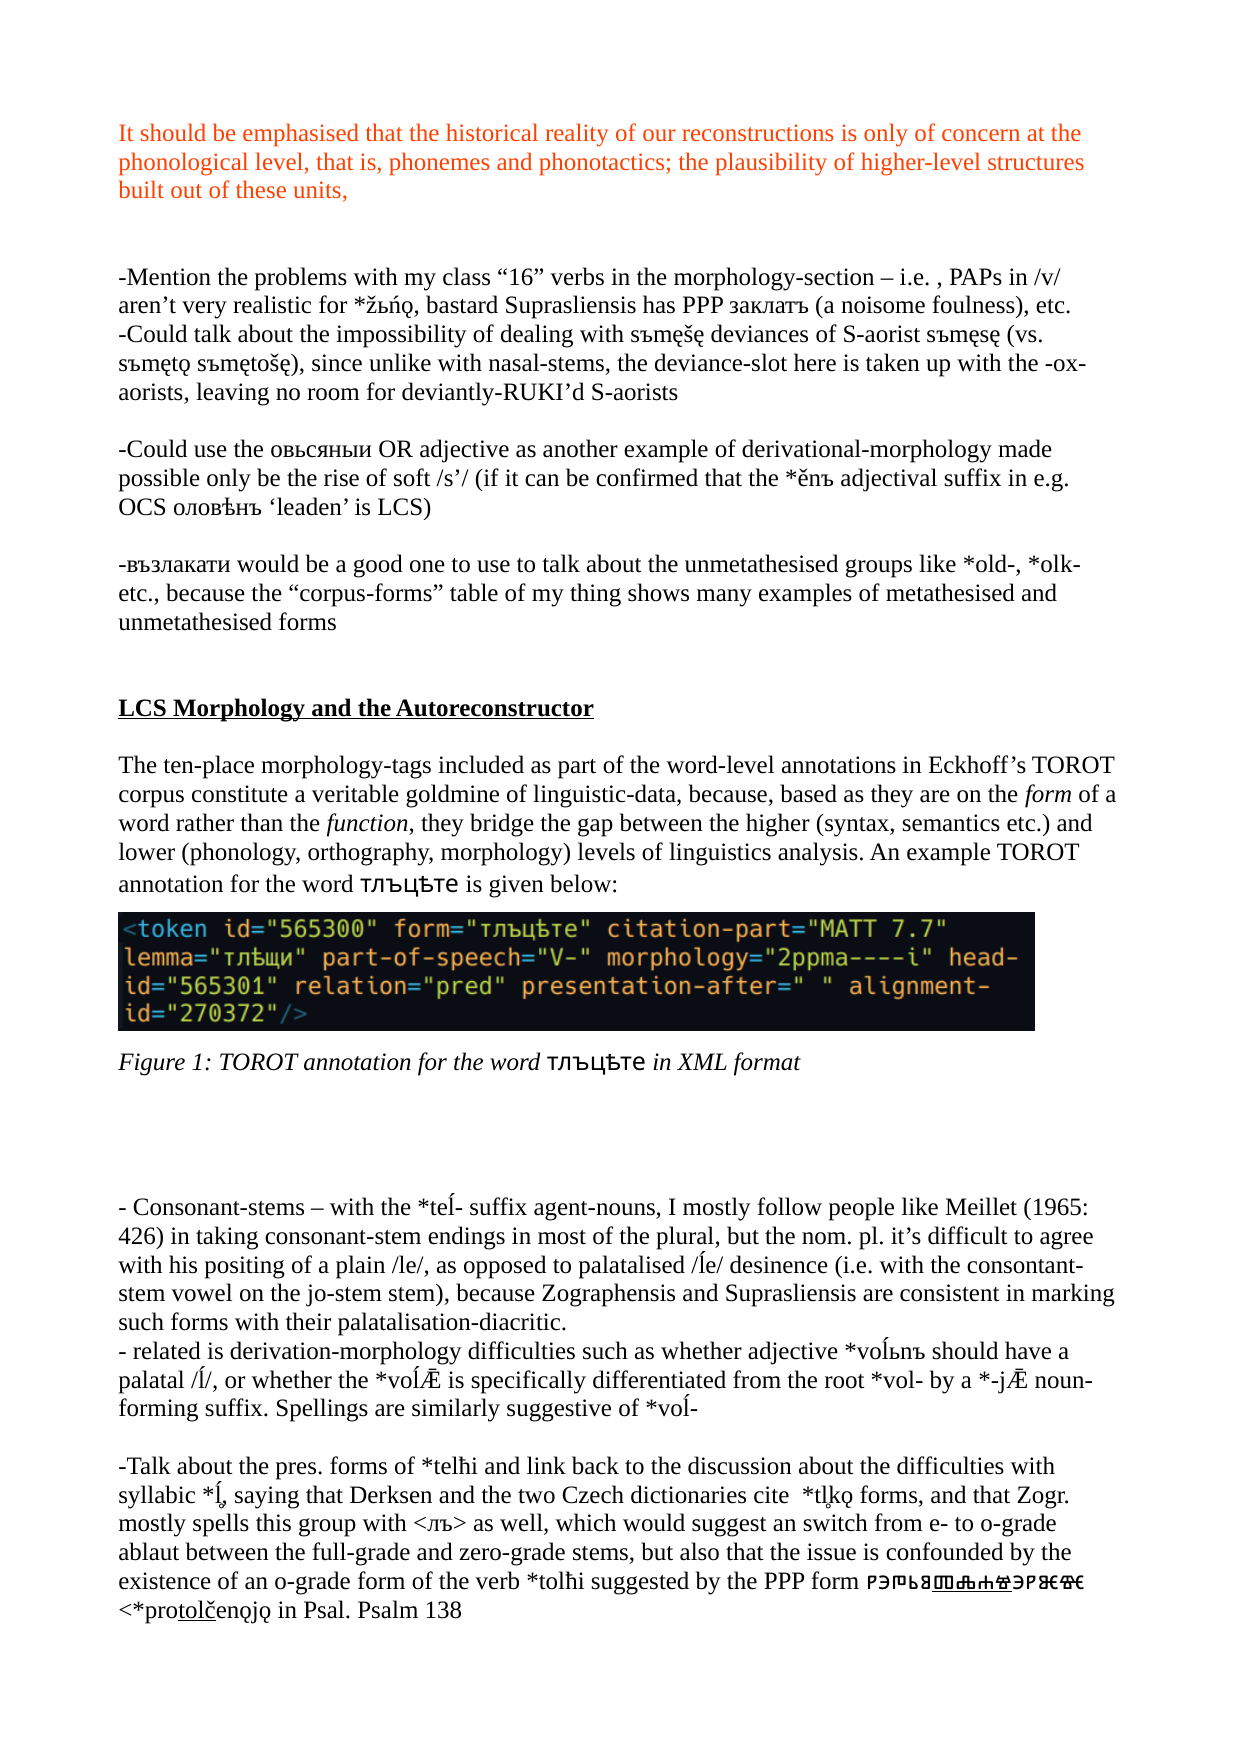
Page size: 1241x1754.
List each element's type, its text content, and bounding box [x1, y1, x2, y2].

text -Mention the problems with my class “16” verbs in the morphology-section – i.e. , PAPs in /v/ aren’t very realistic for *žьńǫ, bastard Suprasliensis has PPP заклатъ (a noisome foulness), etc. [118, 262, 1122, 319]
text The ten-place morphology-tags included as part of the word-level annotations in Eckhoff’s TOROT corpus constitute a veritable goldmine of linguistic-data, because, based as they are on the form of a word rather than the function, they bridge the gap between the higher (syntax, semantics etc.) and lower (phonology, orthography, morphology) levels of linguistics analysis. An example TOROT annotation for the word тлъцѣте is given below: [118, 751, 1122, 900]
text -Talk about the pres. forms of *telћi and link back to the discussion about the difficulties with syllabic *ĺ̥, saying that Derksen and the two Czech dictionaries cite *tl̥kǫ forms, and that Zogr. mostly spells this group with <лъ> as well, which would suggest an switch from e- to o-grade ablaut between the full-grade and zero-grade stems, but also that the issue is confounded by the existence of an o-grade form of the verb *tolћi suggested by the PPP form ⱀⰵⱂⱃⱁⱅⰾⰰⱍⰵⱀⱘⱙ <*protolčenǫjǫ in Psal. Psalm 138 [118, 1451, 1122, 1623]
text It should be emphasised that the historical reality of our reconstructions is only of concern at the phonological level, that is, phonemes and phonotactics; the plausibility of higher-level structures built out of these units, [118, 118, 1122, 204]
text -възлакати would be a good one to use to talk about the unmetathesised groups like *old-, *olk- etc., because the “corpus-forms” table of my thing shows many examples of metathesised and unmetathesised forms [118, 549, 1122, 636]
picture [118, 912, 1035, 1031]
text LCS Morphology and the Autoreconstructor [118, 693, 1122, 722]
text -Could use the овьсяныи OR adjective as another example of derivational-morphology made possible only be the rise of soft /s’/ (if it can be confirmed that the *ěnъ adjectival suffix in e.g. OCS оловѣнъ ‘leaden’ is LCS) [118, 434, 1122, 521]
text -Could talk about the impossibility of dealing with sъmęšę deviances of S-aorist sъmęsę (vs. sъmętǫ sъmętošę), since unlike with nasal-stems, the deviance-slot here is taken up with the -ox- aorists, leaving no room for deviantly-RUKI’d S-aorists [118, 319, 1122, 406]
text Figure 1: TOROT annotation for the word тлъцѣте in XML format [118, 1031, 1035, 1077]
text - Consonant-stems – with the *teĺ- suffix agent-nouns, I mostly follow people like Meillet (1965: 426) in taking consonant-stem endings in most of the plural, but the nom. pl. it’s difficult to agree with his positing of a plain /le/, as opposed to palatalised /ĺe/ desinence (i.e. with the consontant-stem vowel on the jo-stem stem), because Zographensis and Suprasliensis are consistent in marking such forms with their palatalisation-diacritic. [118, 1192, 1122, 1336]
text - related is derivation-morphology difficulties such as whether adjective *voĺьnъ should have a palatal /ĺ/, or whether the *voĺǢ is specifically differentiated from the root *vol- by a *-jǢ noun-forming suffix. Spellings are similarly suggestive of *voĺ- [118, 1336, 1122, 1422]
